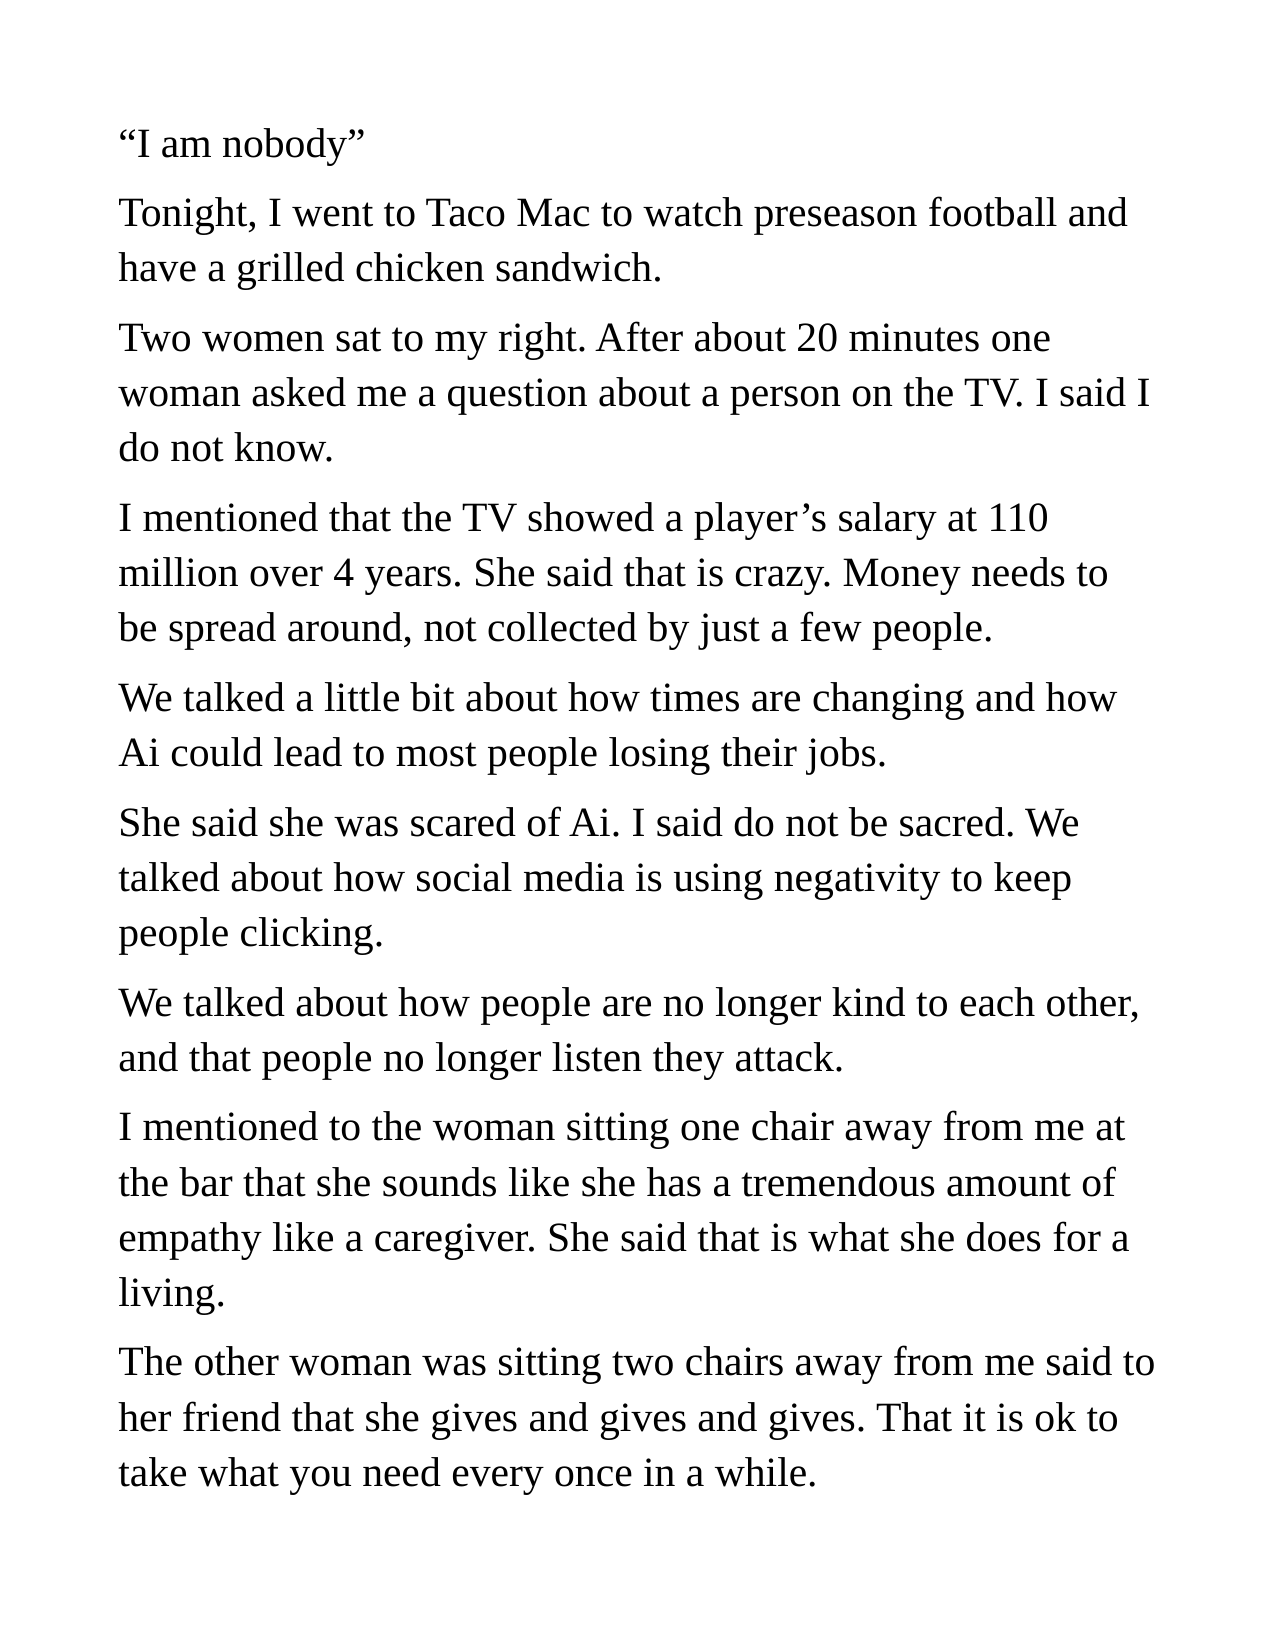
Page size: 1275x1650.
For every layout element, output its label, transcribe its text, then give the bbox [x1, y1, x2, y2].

text We talked about how people are no longer kind to each other, and that people no longer listen they attack. [118, 977, 1157, 1080]
text We talked a little bit about how times are changing and how Ai could lead to most people losing their jobs. [118, 672, 1157, 775]
text The other woman was sitting two chairs away from me said to her friend that she gives and gives and gives. That it is ok to take what you need every once in a while. [118, 1337, 1157, 1495]
text She said she was scared of Ai. I said do not be sacred. We talked about how social media is using negativity to keep people clicking. [118, 797, 1157, 955]
text I mentioned that the TV showed a player’s salary at 110 million over 4 years. She said that is crazy. Money needs to be spread around, not collected by just a few people. [118, 492, 1157, 651]
text “I am nobody” [118, 118, 1157, 166]
text Two women sat to my right. After about 20 minutes one woman asked me a question about a person on the TV. I said I do not know. [118, 313, 1157, 471]
text Tonight, I went to Taco Mac to watch preseason football and have a grilled chicken sandwich. [118, 188, 1157, 291]
text I mentioned to the woman sitting one chair away from me at the bar that she sounds like she has a tremendous amount of empathy like a caregiver. She said that is what she does for a living. [118, 1102, 1157, 1315]
